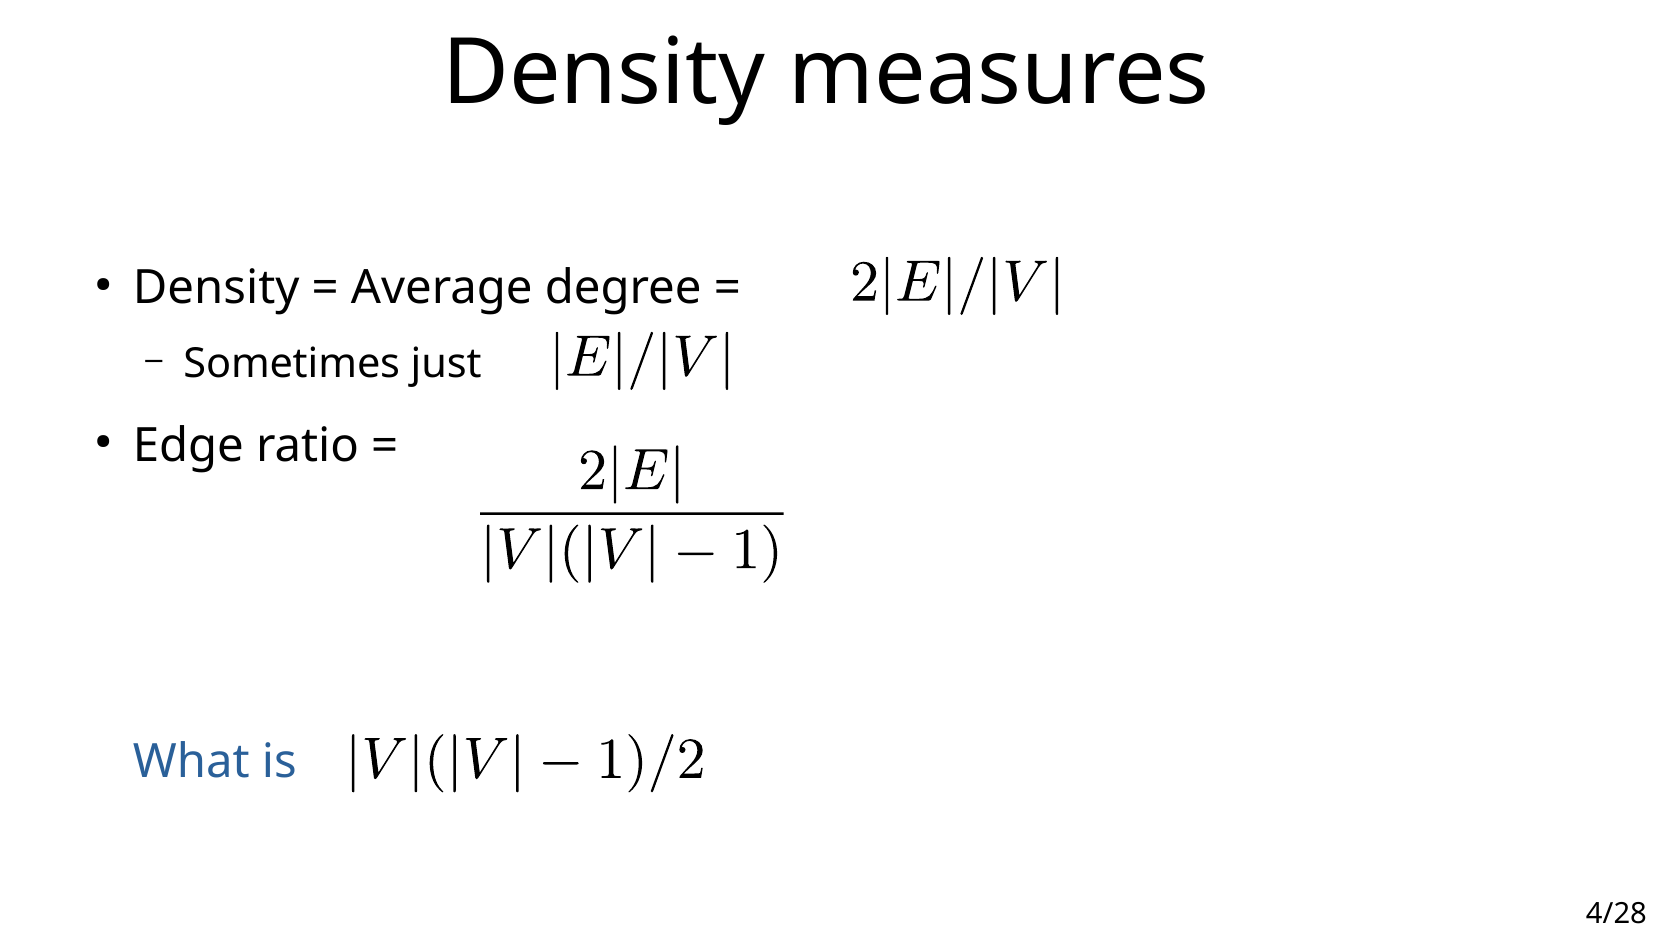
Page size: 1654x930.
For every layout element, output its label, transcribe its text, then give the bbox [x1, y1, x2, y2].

text_box [849, 256, 1066, 316]
text_box [480, 445, 784, 583]
title Density measures [82, 1, 1571, 135]
text_box [345, 734, 706, 793]
text_box [548, 331, 736, 391]
list Density = Average degree = Sometimes just Edge ratio = What is ? [82, 252, 1571, 793]
